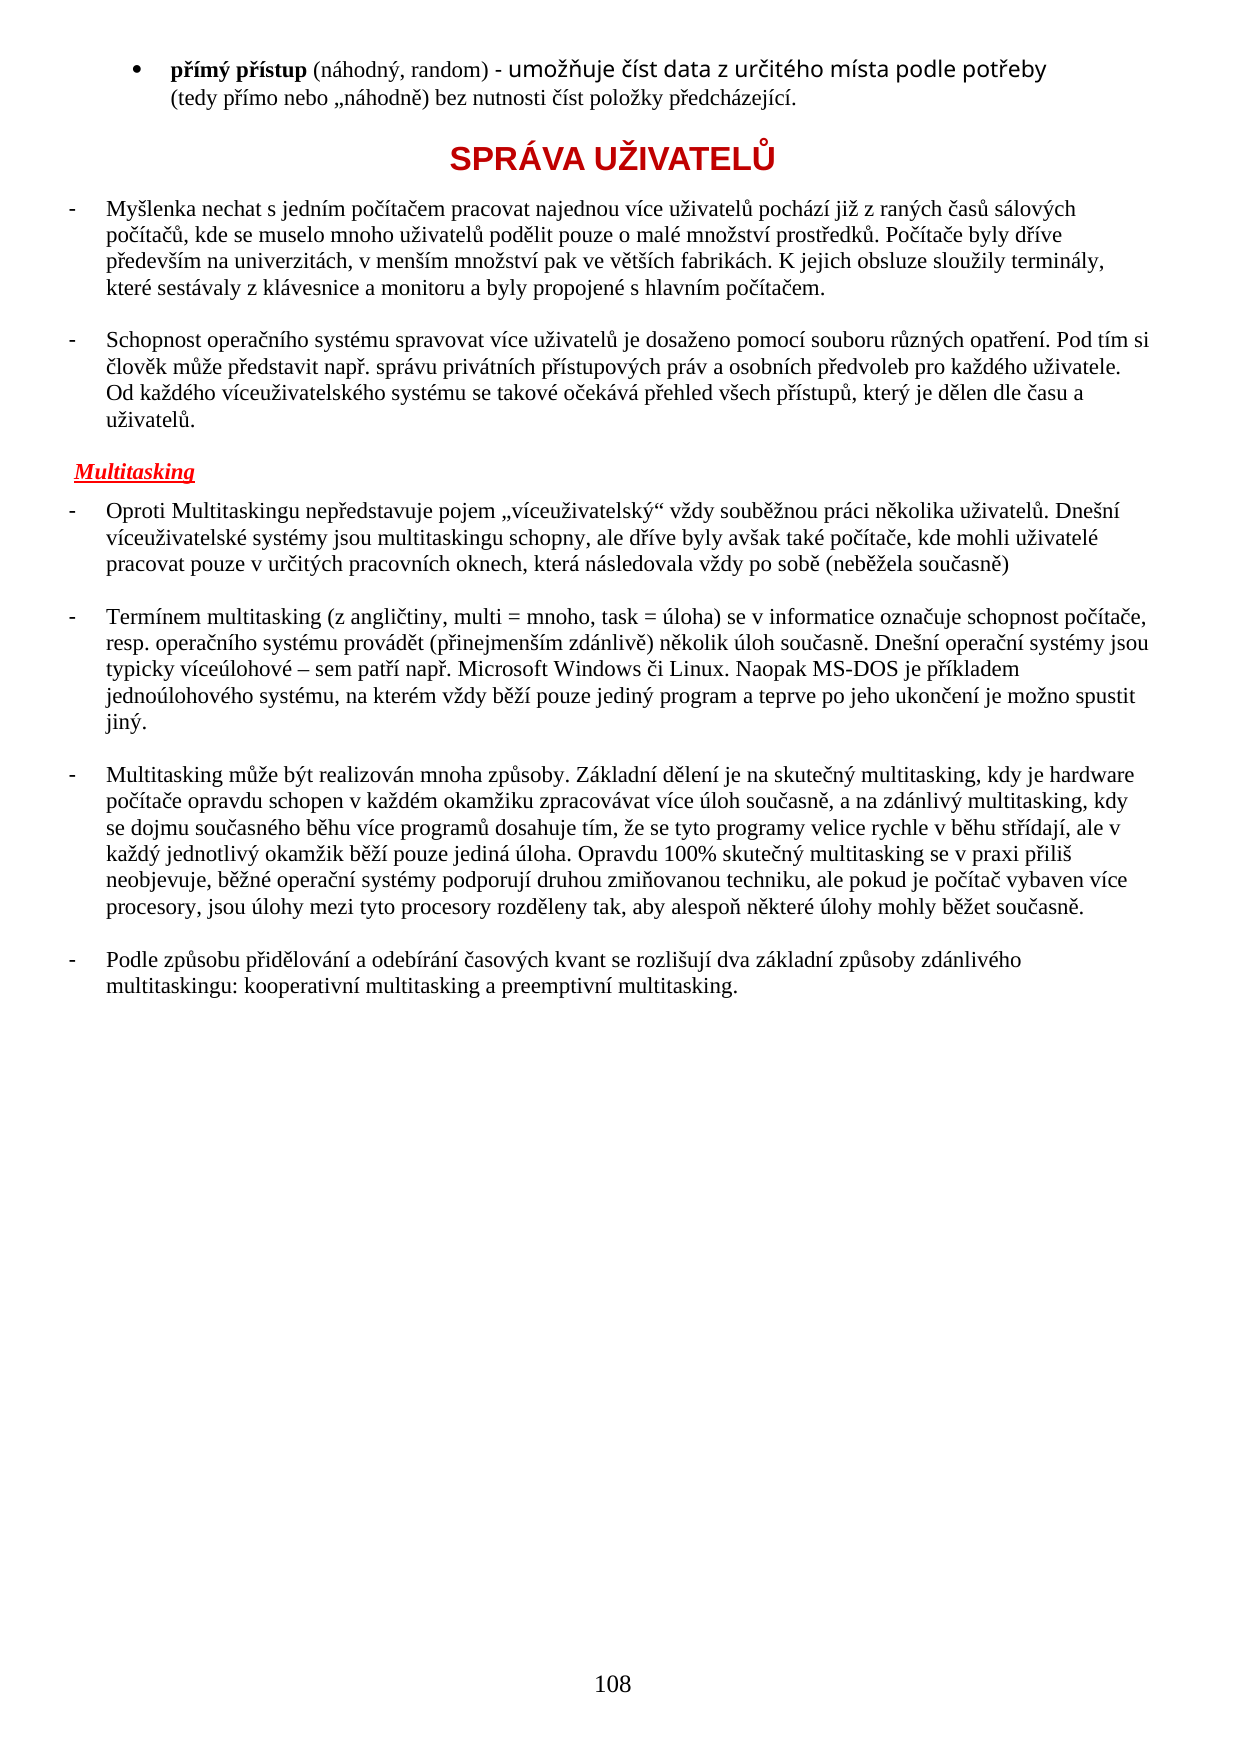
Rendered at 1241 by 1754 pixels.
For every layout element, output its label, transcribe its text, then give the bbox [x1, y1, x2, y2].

list Termínem multitasking (z angličtiny, multi = mnoho, task = úloha) se v informatice označuje schopnost počítače, resp. operačního systému provádět (přinejmenším zdánlivě) několik úloh současně. Dnešní operační systémy jsou typicky víceúlohové – sem patří např. Microsoft Windows či Linux. Naopak MS-DOS je příkladem jednoúlohového systému, na kterém vždy běží pouze jediný program a teprve po jeho ukončení je možno spustit jiný. [90, 603, 1151, 734]
list Myšlenka nechat s jedním počítačem pracovat najednou více uživatelů pochází již z raných časů sálových počítačů, kde se muselo mnoho uživatelů podělit pouze o malé množství prostředků. Počítače byly dříve především na univerzitách, v menším množství pak ve větších fabrikách. K jejich obsluze sloužily terminály, které sestávaly z klávesnice a monitoru a byly propojené s hlavním počítačem. [90, 194, 1151, 300]
list Podle způsobu přidělování a odebírání časových kvant se rozlišují dva základní způsoby zdánlivého multitaskingu: kooperativní multitasking a preemptivní multitasking. [90, 946, 1151, 998]
list Multitasking může být realizován mnoha způsoby. Základní dělení je na skutečný multitasking, kdy je hardware počítače opravdu schopen v každém okamžiku zpracovávat více úloh současně, a na zdánlivý multitasking, kdy se dojmu současného běhu více programů dosahuje tím, že se tyto programy velice rychle v běhu střídají, ale v každý jednotlivý okamžik běží pouze jediná úloha. Opravdu 100% skutečný multitasking se v praxi přiliš neobjevuje, běžné operační systémy podporují druhou zmiňovanou techniku, ale pokud je počítač vybaven více procesory, jsou úlohy mezi tyto procesory rozděleny tak, aby alespoň některé úlohy mohly běžet současně. [90, 761, 1151, 919]
text SPRÁVA UŽIVATELŮ [133, 139, 1092, 178]
list přímý přístup (náhodný, random) - umožňuje číst data z určitého místa podle potřeby (tedy přímo nebo „náhodně) bez nutnosti číst položky předcházející. [133, 53, 1093, 111]
text Multitasking [74, 458, 1151, 485]
list Oproti Multitaskingu nepředstavuje pojem „víceuživatelský“ vždy souběžnou práci několika uživatelů. Dnešní víceuživatelské systémy jsou multitaskingu schopny, ale dříve byly avšak také počítače, kde mohli uživatelé pracovat pouze v určitých pracovních oknech, která následovala vždy po sobě (neběžela současně) [90, 497, 1151, 576]
list Schopnost operačního systému spravovat více uživatelů je dosaženo pomocí souboru různých opatření. Pod tím si člověk může představit např. správu privátních přístupových práv a osobních předvoleb pro každého uživatele. Od každého víceuživatelského systému se takové očekává přehled všech přístupů, který je dělen dle času a uživatelů. [90, 326, 1151, 432]
